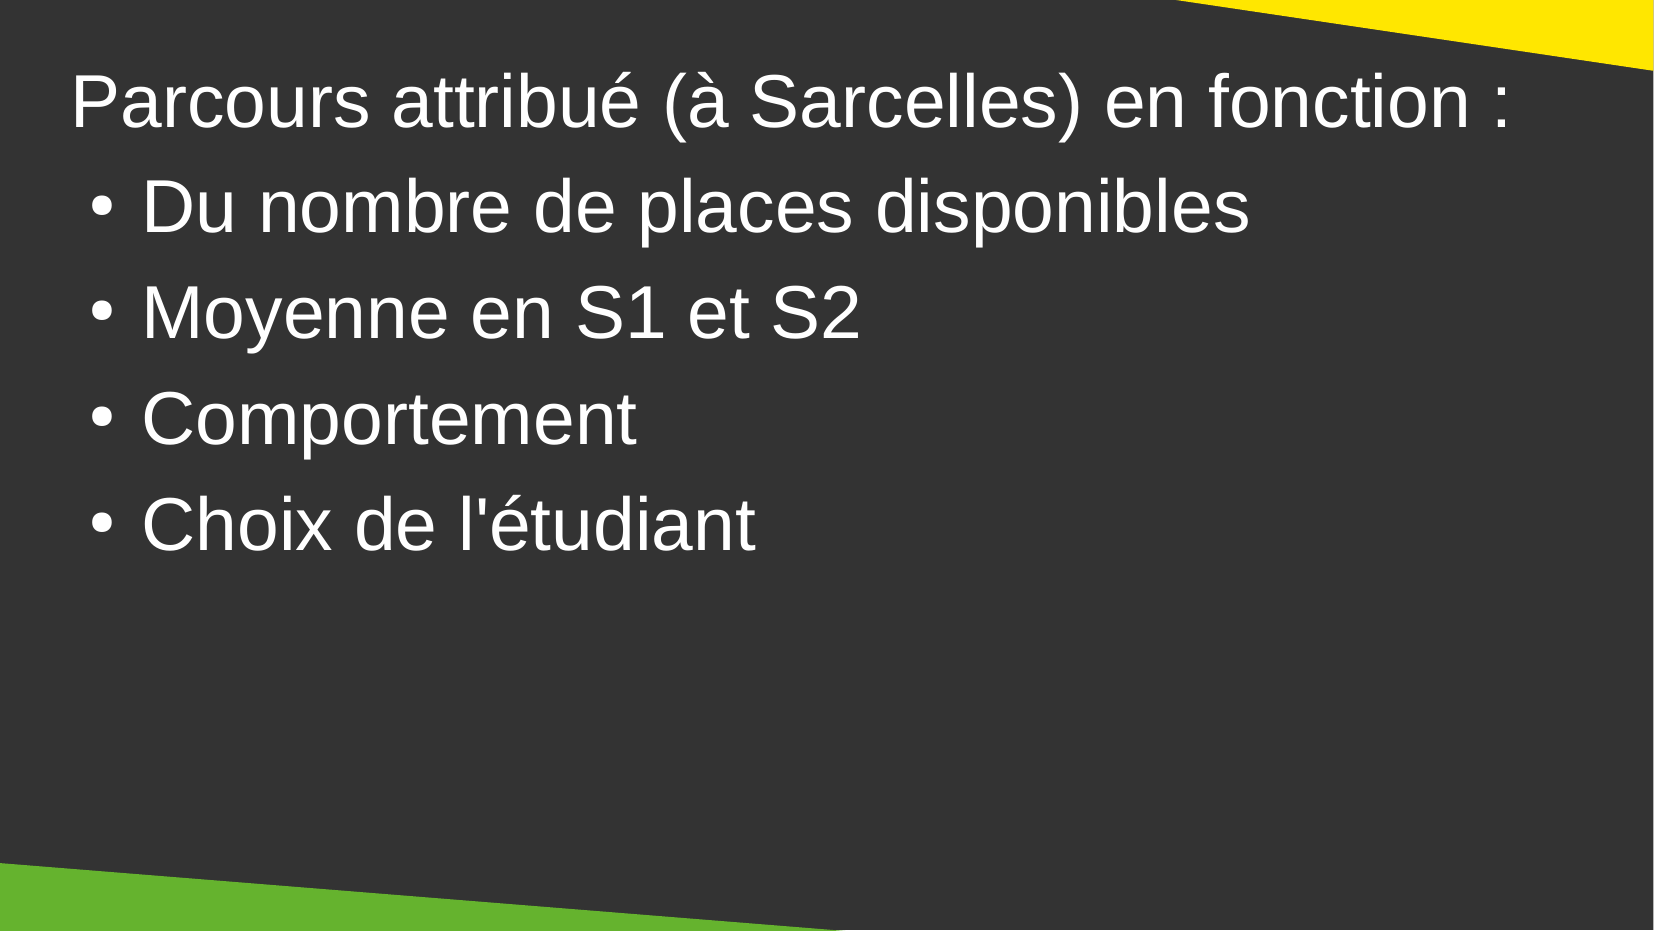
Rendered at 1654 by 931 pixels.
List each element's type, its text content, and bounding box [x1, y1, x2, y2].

text_box [0, 863, 846, 931]
text_box [1175, 0, 1654, 71]
list Parcours attribué (à Sarcelles) en fonction : Du nombre de places disponibles Moyenne en S1 et S2 Comportement Choix de l'étudiant [70, 59, 1595, 650]
